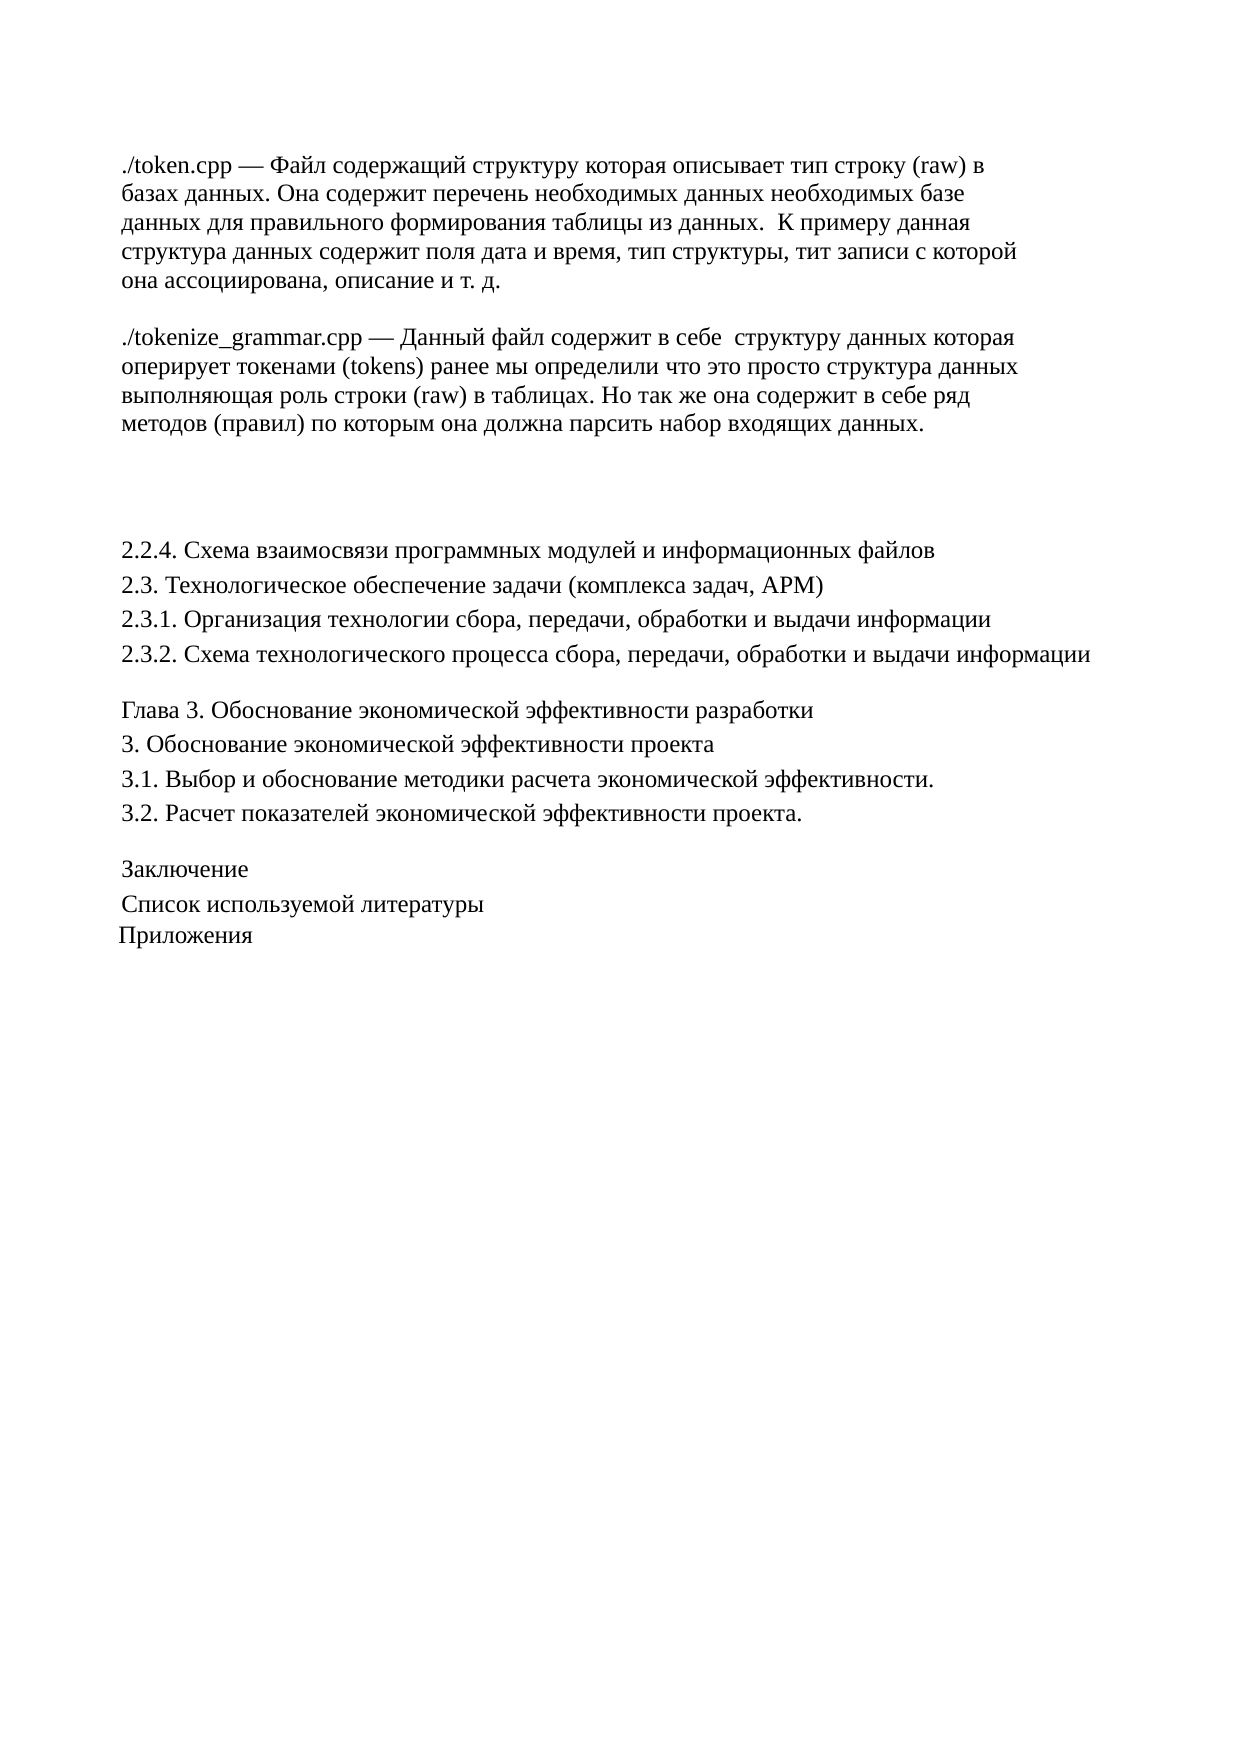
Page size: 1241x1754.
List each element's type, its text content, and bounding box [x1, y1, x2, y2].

table_header [118, 671, 136, 681]
table_header 2.3.2. Схема технологического процесса сбора, передачи, обработки и выдачи информации [118, 636, 1107, 671]
text Приложения [118, 921, 1122, 949]
table_header 2.3. Технологическое обеспечение задачи (комплекса задач, АРМ) [118, 567, 837, 601]
table_header 3.2. Расчет показателей экономической эффективности проекта. [118, 796, 818, 830]
table_header Заключение [118, 851, 263, 886]
table_header [118, 830, 136, 841]
table_header 3. Обоснование экономической эффективности проекта [118, 726, 730, 761]
table_header Глава 3. Обоснование экономической эффективности разработки [118, 692, 829, 726]
table_header 2.2.4. Схема взаимосвязи программных модулей и информационных файлов [118, 532, 956, 567]
table_header ./token.cpp — Файл содержащий структуру которая описывает тип строку (raw) в базах данных. Она содержит перечень необходимых данных необходимых базе данных для правильного формирования таблицы из данных. К примеру данная структура данных содержит поля дата и время, тип структуры, тит записи с которой она ассоциирована, описание и т. д. ./tokenize_grammar.cpp — Данный файл содержит в себе структуру данных которая оперирует токенами (tokens) ранее мы определили что это просто структура данных выполняющая роль строки (raw) в таблицах. Но так же она содержит в себе ряд методов (правил) по которым она должна парсить набор входящих данных. [118, 118, 1039, 498]
table_cell [118, 498, 1039, 532]
table_header Список используемой литературы [118, 886, 499, 921]
table_header [118, 681, 136, 692]
table_header [118, 841, 136, 851]
table_header 3.1. Выбор и обоснование методики расчета экономической эффективности. [118, 761, 951, 796]
table_header 2.3.1. Организация технологии сбора, передачи, обработки и выдачи информации [118, 601, 1008, 636]
